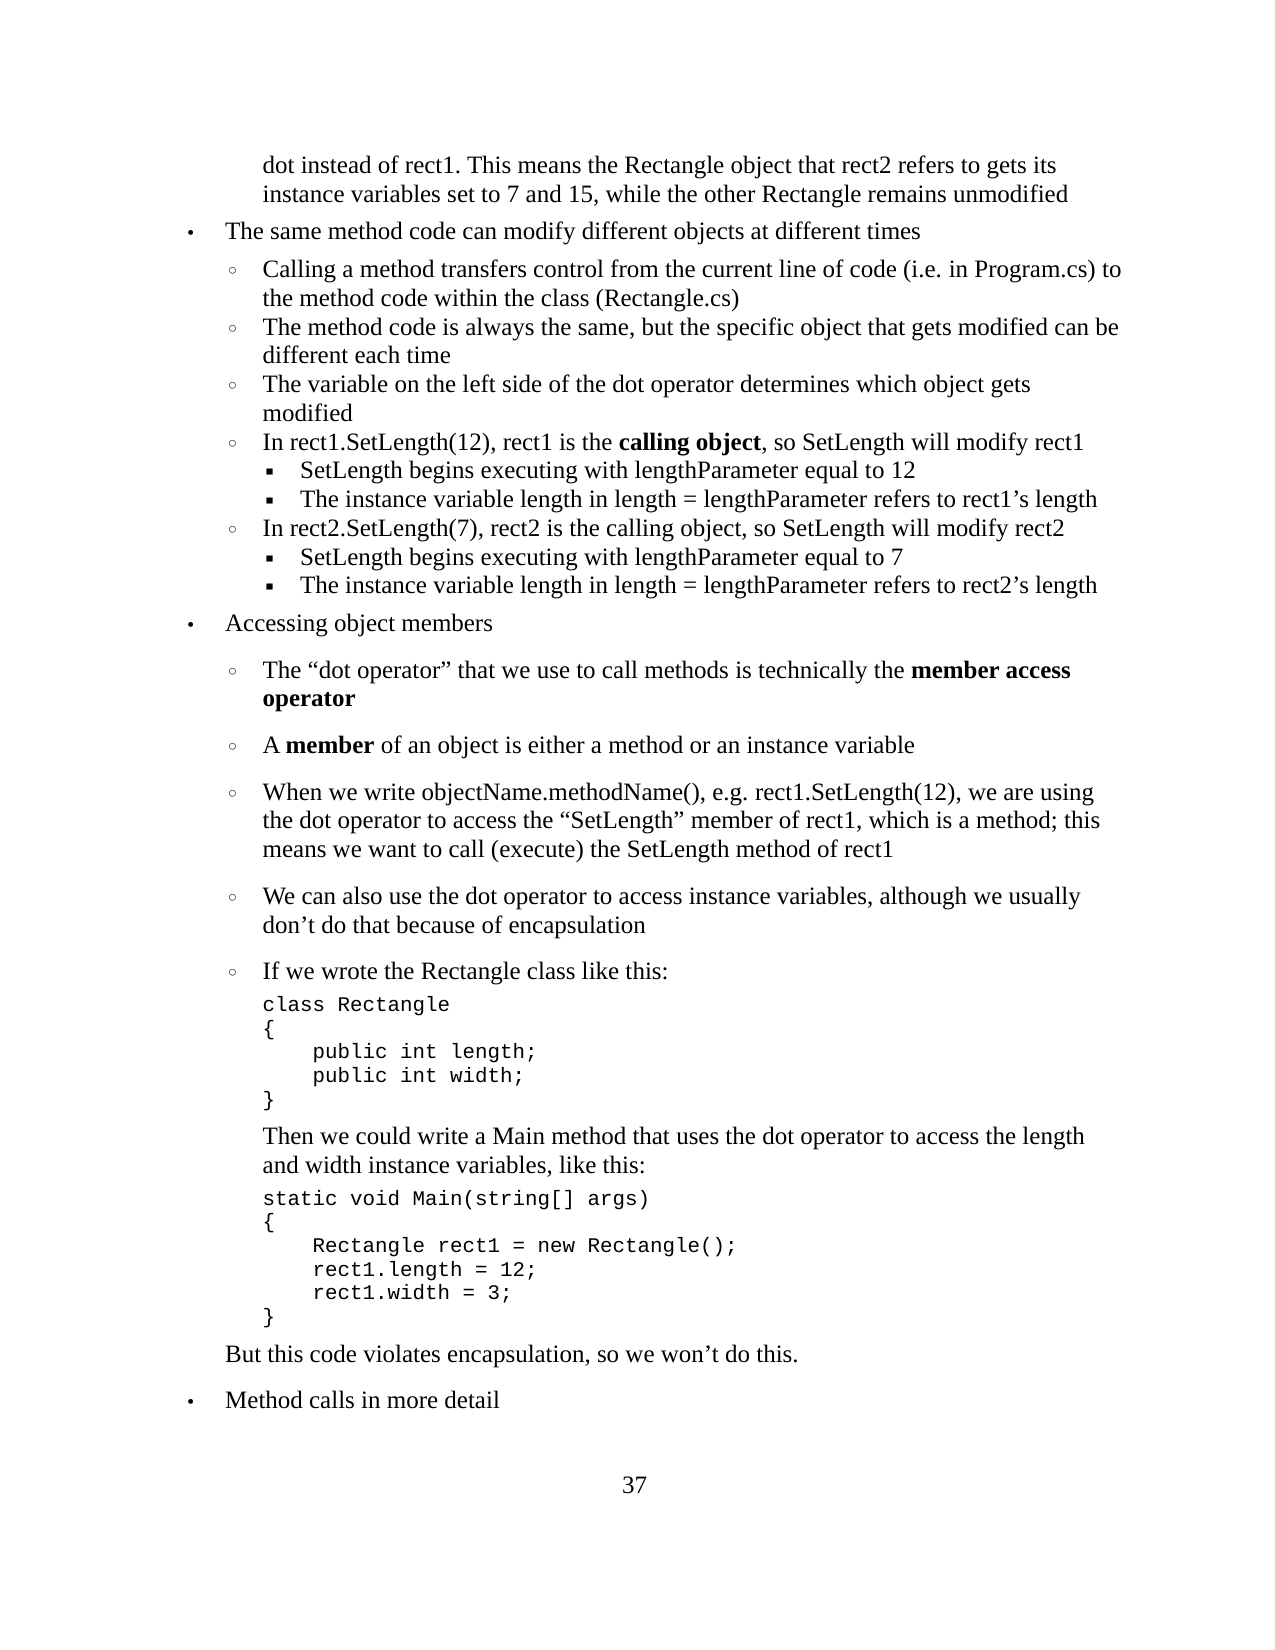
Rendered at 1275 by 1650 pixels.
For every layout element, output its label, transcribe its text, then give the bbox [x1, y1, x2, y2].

list { [225, 1018, 1125, 1041]
list Rectangle rect1 = new Rectangle(); [225, 1235, 1125, 1259]
list Method calls in more detail [187, 1385, 1125, 1414]
list dot instead of rect1. This means the Rectangle object that rect2 refers to gets its instance variables set to 7 and 15, while the other Rectangle remains unmodified [225, 150, 1125, 207]
list class Rectangle [225, 994, 1125, 1018]
list static void Main(string[] args) [225, 1188, 1125, 1211]
list SetLength begins executing with lengthParameter equal to 12 [262, 455, 1125, 484]
list The instance variable length in length = lengthParameter refers to rect1’s length [262, 484, 1125, 513]
list } [225, 1306, 1125, 1330]
list SetLength begins executing with lengthParameter equal to 7 [262, 542, 1125, 570]
list Calling a method transfers control from the current line of code (i.e. in Program.cs) to the method code within the class (Rectangle.cs) [225, 254, 1125, 312]
list The same method code can modify different objects at different times [187, 216, 1125, 245]
list We can also use the dot operator to access instance variables, although we usually don’t do that because of encapsulation [225, 881, 1125, 938]
list The method code is always the same, but the specific object that gets modified can be different each time [225, 312, 1125, 369]
list } [225, 1089, 1125, 1112]
list Accessing object members [187, 608, 1125, 637]
list rect1.width = 3; [225, 1282, 1125, 1306]
list But this code violates encapsulation, so we won’t do this. [187, 1339, 1125, 1367]
list In rect2.SetLength(7), rect2 is the calling object, so SetLength will modify rect2 [225, 513, 1125, 542]
list Then we could write a Main method that uses the dot operator to access the length and width instance variables, like this: [225, 1121, 1125, 1179]
list rect1.length = 12; [225, 1259, 1125, 1282]
list In rect1.SetLength(12), rect1 is the calling object, so SetLength will modify rect1 [225, 427, 1125, 455]
list The “dot operator” that we use to call methods is technically the member access operator [225, 655, 1125, 712]
list A member of an object is either a method or an instance variable [225, 730, 1125, 759]
list The variable on the left side of the dot operator determines which object gets modified [225, 369, 1125, 427]
list public int length; [225, 1041, 1125, 1065]
list { [225, 1211, 1125, 1235]
list The instance variable length in length = lengthParameter refers to rect2’s length [262, 570, 1125, 599]
list If we wrote the Rectangle class like this: [225, 956, 1125, 985]
list When we write objectName.methodName(), e.g. rect1.SetLength(12), we are using the dot operator to access the “SetLength” member of rect1, which is a method; this means we want to call (execute) the SetLength method of rect1 [225, 777, 1125, 863]
list public int width; [225, 1065, 1125, 1089]
